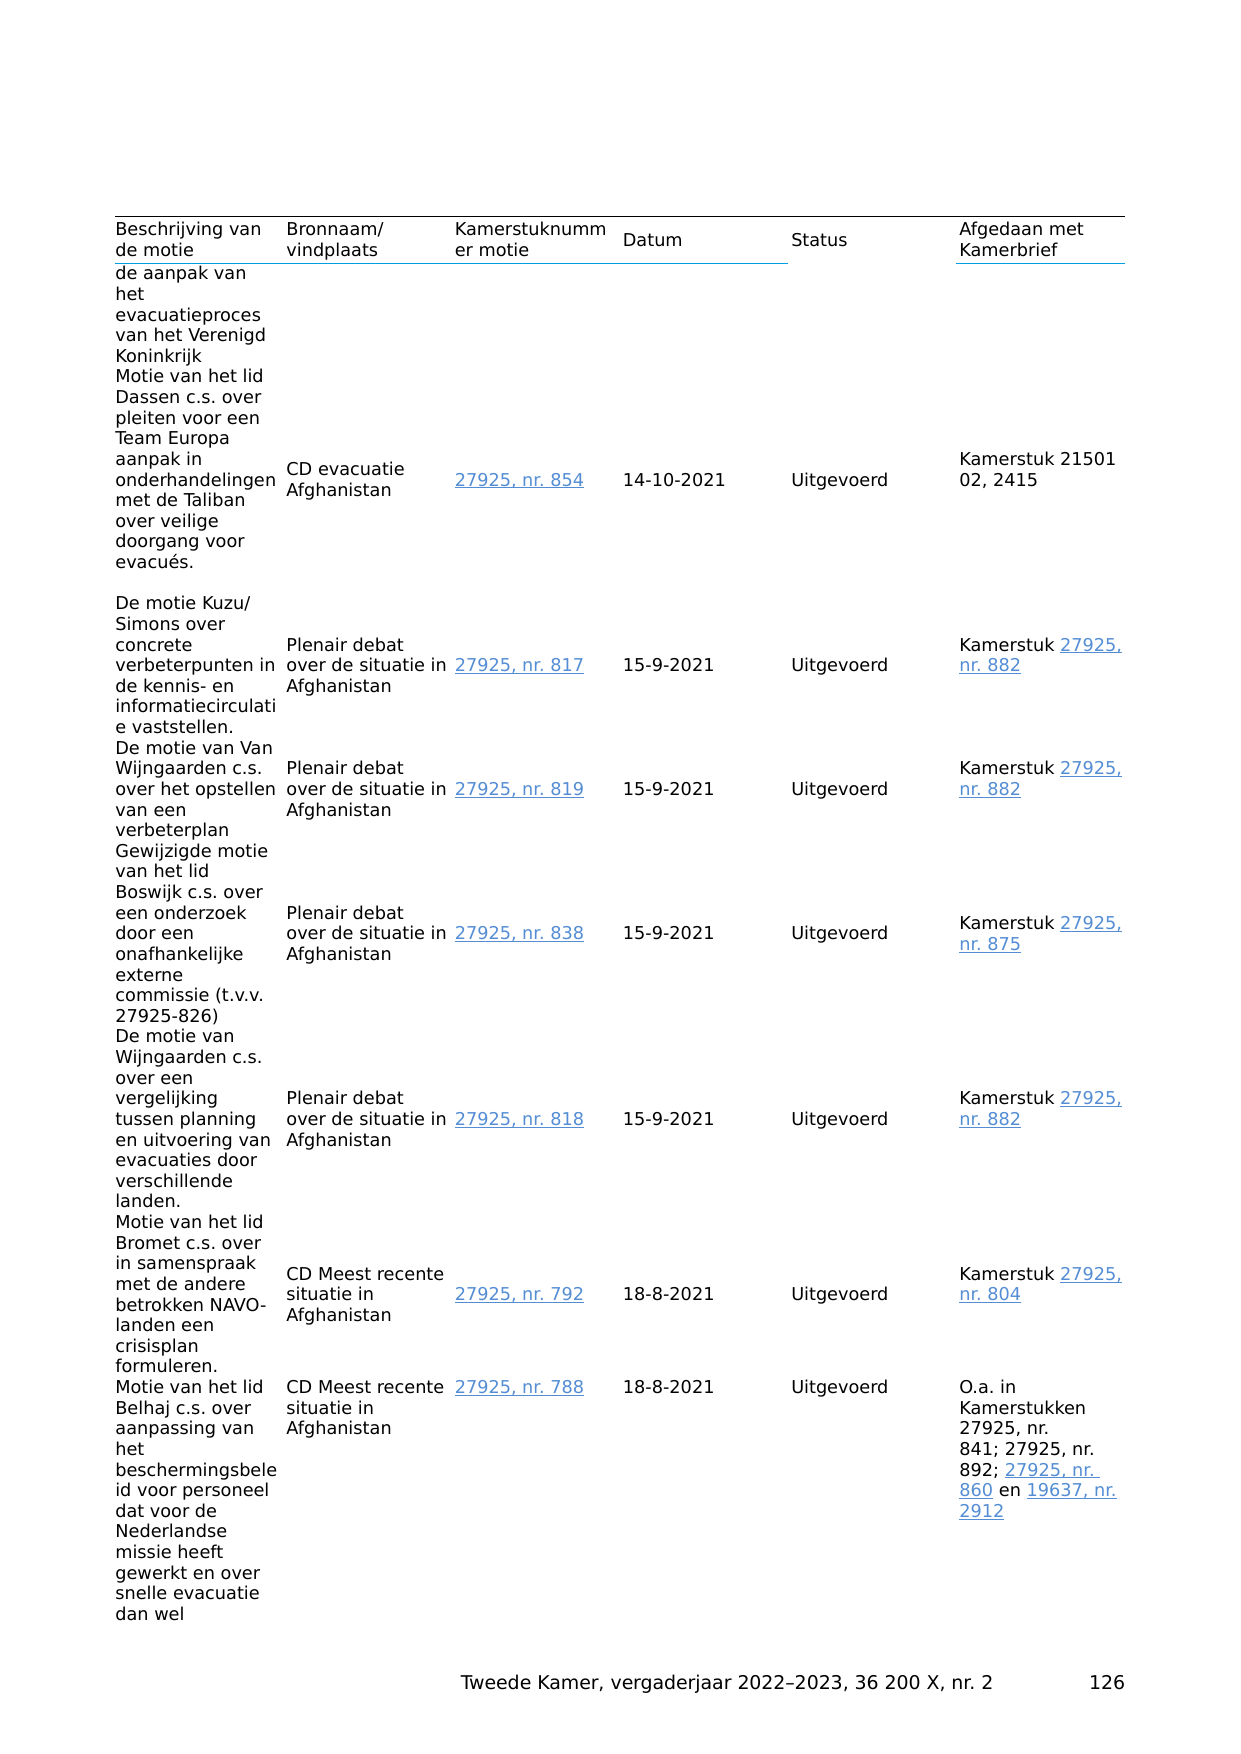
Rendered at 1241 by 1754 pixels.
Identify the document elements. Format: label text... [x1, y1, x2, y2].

table_cell Status [788, 217, 956, 263]
table_cell 27925, nr. 792 [452, 1212, 620, 1377]
table_cell Kamerstuknummer motie [452, 217, 620, 263]
table_cell [283, 264, 452, 366]
table_cell 14-10-2021 [620, 366, 788, 593]
table_cell Uitgevoerd [788, 366, 956, 593]
table_cell Uitgevoerd [788, 841, 956, 1026]
table_cell 15-9-2021 [620, 841, 788, 1026]
table_cell Plenair debat over de situatie in Afghanistan [283, 593, 452, 738]
table_cell Kamerstuk 27925, nr. 882 [956, 738, 1125, 841]
table_cell ​Kamerstuk 21501 02, 2415 [956, 366, 1125, 593]
table_cell Plenair debat over de situatie in Afghanistan [283, 738, 452, 841]
table_cell CD Meest recente situatie in Afghanistan [283, 1212, 452, 1377]
table_cell Afgedaan met Kamerbrief [956, 217, 1125, 263]
table_cell Uitgevoerd [788, 738, 956, 841]
table_cell [620, 264, 788, 366]
table_cell Kamerstuk 27925, nr. 882 [956, 1026, 1125, 1212]
table_cell 15-9-2021 [620, 738, 788, 841]
table_cell Kamerstuk 27925, nr. 804 [956, 1212, 1125, 1377]
table_cell ​Motie van het lid Belhaj c.s. over aanpassing van het beschermingsbeleid voor personeel dat voor de Nederlandse missie heeft gewerkt en over snelle evacuatie dan wel [115, 1377, 283, 1624]
table_cell [956, 264, 1125, 366]
table_cell 27925, nr. 819 [452, 738, 620, 841]
table_cell ​De motie Kuzu/ Simons over concrete verbeterpunten in de kennis- en informatiecirculatie vaststellen. [115, 593, 283, 738]
table_cell 27925, nr. 817 [452, 593, 620, 738]
table_header Tabel 52 Door de Staten-Generaal aanvaarde moties [115, 191, 1125, 216]
table_cell O.a. in ​Kamerstukken 27925, nr. 841; 27925, nr. 892; 27925, nr. 860 en 19637, nr. 2912 [956, 1377, 1125, 1624]
table_cell ​Motie van het lid Bromet c.s. over in samenspraak met de andere betrokken NAVO-landen een crisisplan formuleren. [115, 1212, 283, 1377]
table_cell Uitgevoerd [788, 1026, 956, 1212]
table_cell 18-8-2021 [620, 1212, 788, 1377]
table_cell CD Meest recente situatie in Afghanistan [283, 1377, 452, 1624]
table_cell Plenair debat over de situatie in Afghanistan [283, 1026, 452, 1212]
table_cell Datum [620, 217, 788, 263]
table_cell Kamerstuk 27925, nr. 882 [956, 593, 1125, 738]
table_cell [788, 263, 956, 366]
table_cell 27925, nr. 854 [452, 366, 620, 593]
table_cell Motie van het lid Dassen c.s. over pleiten voor een Team Europa aanpak in onderhandelingen met de Taliban over veilige doorgang voor evacu​és. [115, 366, 283, 593]
table_cell 18-8-2021 [620, 1377, 788, 1624]
table_cell Beschrijving van de motie [115, 217, 283, 263]
table_cell Uitgevoerd [788, 1212, 956, 1377]
table_cell 27925, nr. 838 [452, 841, 620, 1026]
table_cell 15-9-2021 [620, 1026, 788, 1212]
table_cell ​De motie van Wijngaarden c.s. over een vergelijking tussen planning en uitvoering van evacuaties door verschillende landen. [115, 1026, 283, 1212]
table_cell de aanpak van het evacuatieproces van het Verenigd Koninkrijk [115, 264, 283, 366]
table_cell CD evacuatie Afghanistan [283, 366, 452, 593]
table_cell [452, 264, 620, 366]
table_cell Gewijzigde motie van het lid Boswijk c.s. over een onderzoek door een onafhankelijke externe commissie (t.v.v. 27925-826) [115, 841, 283, 1026]
table_cell 15-9-2021 [620, 593, 788, 738]
table_cell ​Kamerstuk 27925, nr. 875 [956, 841, 1125, 1026]
table_cell ​De motie van Van Wijngaarden c.s. over het opstellen van een verbeterplan [115, 738, 283, 841]
table_cell 27925, nr. 788 [452, 1377, 620, 1624]
table_cell Uitgevoerd [788, 1377, 956, 1624]
table_cell Bronnaam/ vindplaats [283, 217, 452, 263]
table_cell Uitgevoerd [788, 593, 956, 738]
table_cell Plenair debat over de situatie in Afghanistan [283, 841, 452, 1026]
table_cell 27925, nr. 818 [452, 1026, 620, 1212]
